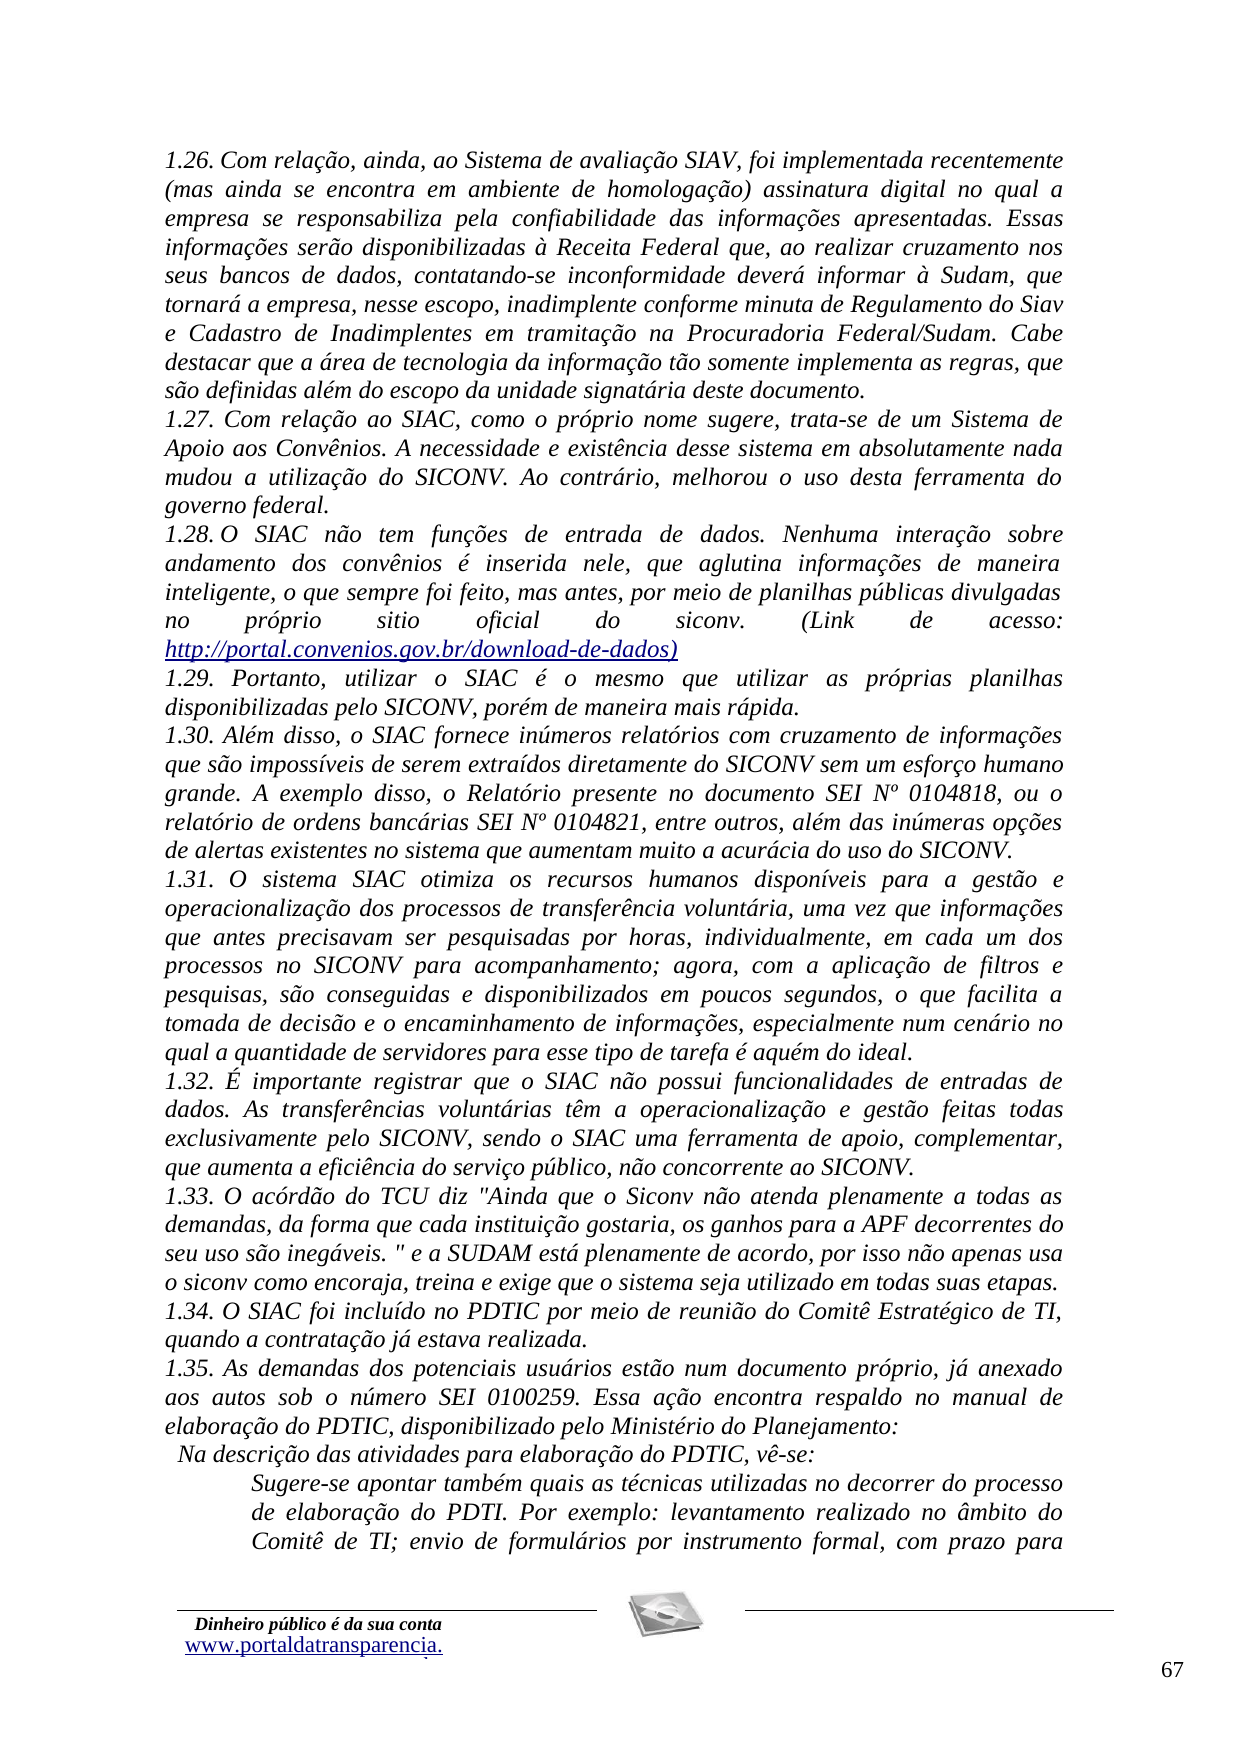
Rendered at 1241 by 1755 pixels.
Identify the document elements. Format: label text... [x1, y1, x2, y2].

list O acórdão do TCU diz "Ainda que o Siconv não atenda plenamente a todas as demandas, da forma que cada instituição gostaria, os ganhos para a APF decorrentes do seu uso são inegáveis. " e a SUDAM está plenamente de acordo, por isso não apenas usa o siconv como encoraja, treina e exige que o sistema seja utilizado em todas suas etapas. [164, 1181, 1064, 1296]
text Sugere-se apontar também quais as técnicas utilizadas no decorrer do processo de elaboração do PDTI. Por exemplo: levantamento realizado no âmbito do Comitê de TI; envio de formulários por instrumento formal, com prazo para [251, 1468, 1064, 1554]
list É importante registrar que o SIAC não possui funcionalidades de entradas de dados. As transferências voluntárias têm a operacionalização e gestão feitas todas exclusivamente pelo SICONV, sendo o SIAC uma ferramenta de apoio, complementar, que aumenta a eficiência do serviço público, não concorrente ao SICONV. [164, 1066, 1064, 1181]
list O sistema SIAC otimiza os recursos humanos disponíveis para a gestão e operacionalização dos processos de transferência voluntária, uma vez que informações que antes precisavam ser pesquisadas por horas, individualmente, em cada um dos processos no SICONV para acompanhamento; agora, com a aplicação de filtros e pesquisas, são conseguidas e disponibilizados em poucos segundos, o que facilita a tomada de decisão e o encaminhamento de informações, especialmente num cenário no qual a quantidade de servidores para esse tipo de tarefa é aquém do ideal. [164, 864, 1064, 1066]
list Com relação ao SIAC, como o próprio nome sugere, trata-se de um Sistema de Apoio aos Convênios. A necessidade e existência desse sistema em absolutamente nada mudou a utilização do SICONV. Ao contrário, melhorou o uso desta ferramenta do governo federal. [164, 404, 1064, 519]
text Na descrição das atividades para elaboração do PDTIC, vê-se: [177, 1439, 1124, 1468]
list Além disso, o SIAC fornece inúmeros relatórios com cruzamento de informações que são impossíveis de serem extraídos diretamente do SICONV sem um esforço humano grande. A exemplo disso, o Relatório presente no documento SEI Nº 0104818, ou o relatório de ordens bancárias SEI Nº 0104821, entre outros, além das inúmeras opções de alertas existentes no sistema que aumentam muito a acurácia do uso do SICONV. [164, 721, 1064, 864]
list Com relação, ainda, ao Sistema de avaliação SIAV, foi implementada recentemente (mas ainda se encontra em ambiente de homologação) assinatura digital no qual a empresa se responsabiliza pela confiabilidade das informações apresentadas. Essas informações serão disponibilizadas à Receita Federal que, ao realizar cruzamento nos seus bancos de dados, contatando-se inconformidade deverá informar à Sudam, que tornará a empresa, nesse escopo, inadimplente conforme minuta de Regulamento do Siav e Cadastro de Inadimplentes em tramitação na Procuradoria Federal/Sudam. Cabe destacar que a área de tecnologia da informação tão somente implementa as regras, que são definidas além do escopo da unidade signatária deste documento. [164, 145, 1064, 404]
list As demandas dos potenciais usuários estão num documento próprio, já anexado aos autos sob o número SEI 0100259. Essa ação encontra respaldo no manual de elaboração do PDTIC, disponibilizado pelo Ministério do Planejamento: [164, 1353, 1064, 1439]
list O SIAC foi incluído no PDTIC por meio de reunião do Comitê Estratégico de TI, quando a contratação já estava realizada. [164, 1296, 1063, 1353]
list Portanto, utilizar o SIAC é o mesmo que utilizar as próprias planilhas disponibilizadas pelo SICONV, porém de maneira mais rápida. [164, 663, 1063, 721]
list O SIAC não tem funções de entrada de dados. Nenhuma interação sobre andamento dos convênios é inserida nele, que aglutina informações de maneira inteligente, o que sempre foi feito, mas antes, por meio de planilhas públicas divulgadas no próprio sitio oficial do siconv. (Link de acesso: http://portal.convenios.gov.br/download-de-dados) [164, 519, 1064, 663]
